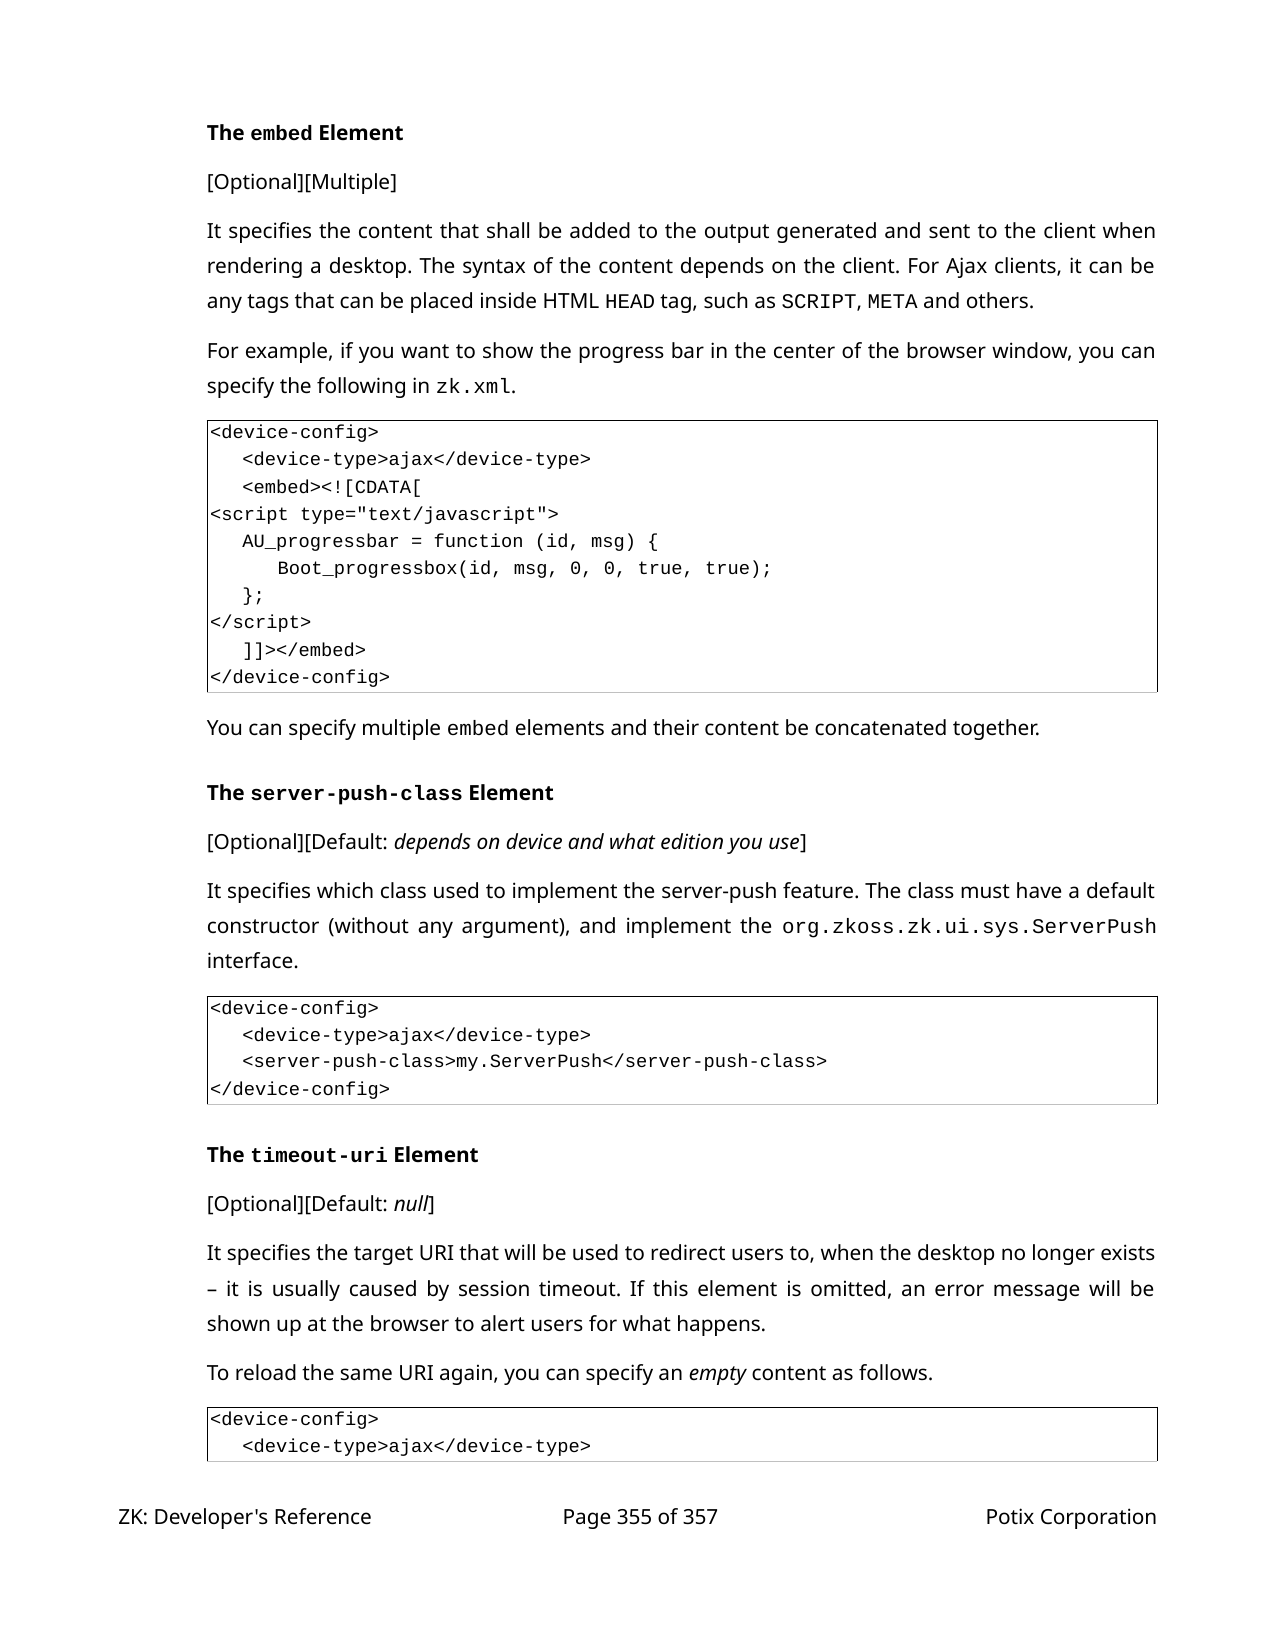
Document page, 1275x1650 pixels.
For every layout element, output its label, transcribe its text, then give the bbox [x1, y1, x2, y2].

text <device-type>ajax</device-type> <server-push-class>my.ServerPush</server-push-class> [208, 1023, 1157, 1073]
text [Optional][Multiple] [207, 167, 1157, 196]
text It specifies which class used to implement the server-push feature. The class must have a default constructor (without any argument), and implement the org.zkoss.zk.ui.sys.ServerPush interface. [207, 876, 1157, 975]
text For example, if you want to show the progress bar in the center of the browser window, you can specify the following in zk.xml. [207, 336, 1157, 399]
text <device-type>ajax</device-type> [208, 1434, 1157, 1461]
text You can specify multiple embed elements and their content be concatenated together. [207, 713, 1157, 741]
text [Optional][Default: depends on device and what edition you use] [207, 827, 1157, 855]
text </device-config> [208, 1076, 1157, 1104]
text [Optional][Default: null] [207, 1189, 1157, 1218]
text }; [208, 583, 1157, 607]
text </script> [208, 610, 1157, 635]
text <embed><![CDATA[ [208, 474, 1157, 499]
text AU_progressbar = function (id, msg) { [208, 529, 1157, 553]
text It specifies the target URI that will be used to redirect users to, when the desktop no longer exists – it is usually caused by session timeout. If this element is omitted, an error message will be shown up at the browser to alert users for what happens. [207, 1238, 1157, 1337]
subtitle The embed Element [207, 118, 1157, 147]
text <device-config> [208, 1408, 1157, 1431]
text To reload the same URI again, you can specify an empty content as follows. [207, 1358, 1157, 1386]
text </device-config> [208, 665, 1157, 692]
text <device-type>ajax</device-type> [208, 447, 1157, 472]
text <script type="text/javascript"> [208, 502, 1157, 526]
subtitle The server-push-class Element [207, 778, 1157, 806]
text <device-config> [208, 421, 1157, 444]
text ]]></embed> [208, 638, 1157, 662]
text It specifies the content that shall be added to the output generated and sent to the client when rendering a desktop. The syntax of the content depends on the client. For Ajax clients, it can be any tags that can be placed inside HTML HEAD tag, such as SCRIPT, META and others. [207, 216, 1157, 315]
text <device-config> [208, 997, 1157, 1020]
text Boot_progressbox(id, msg, 0, 0, true, true); [208, 556, 1157, 580]
subtitle The timeout-uri Element [207, 1140, 1157, 1169]
